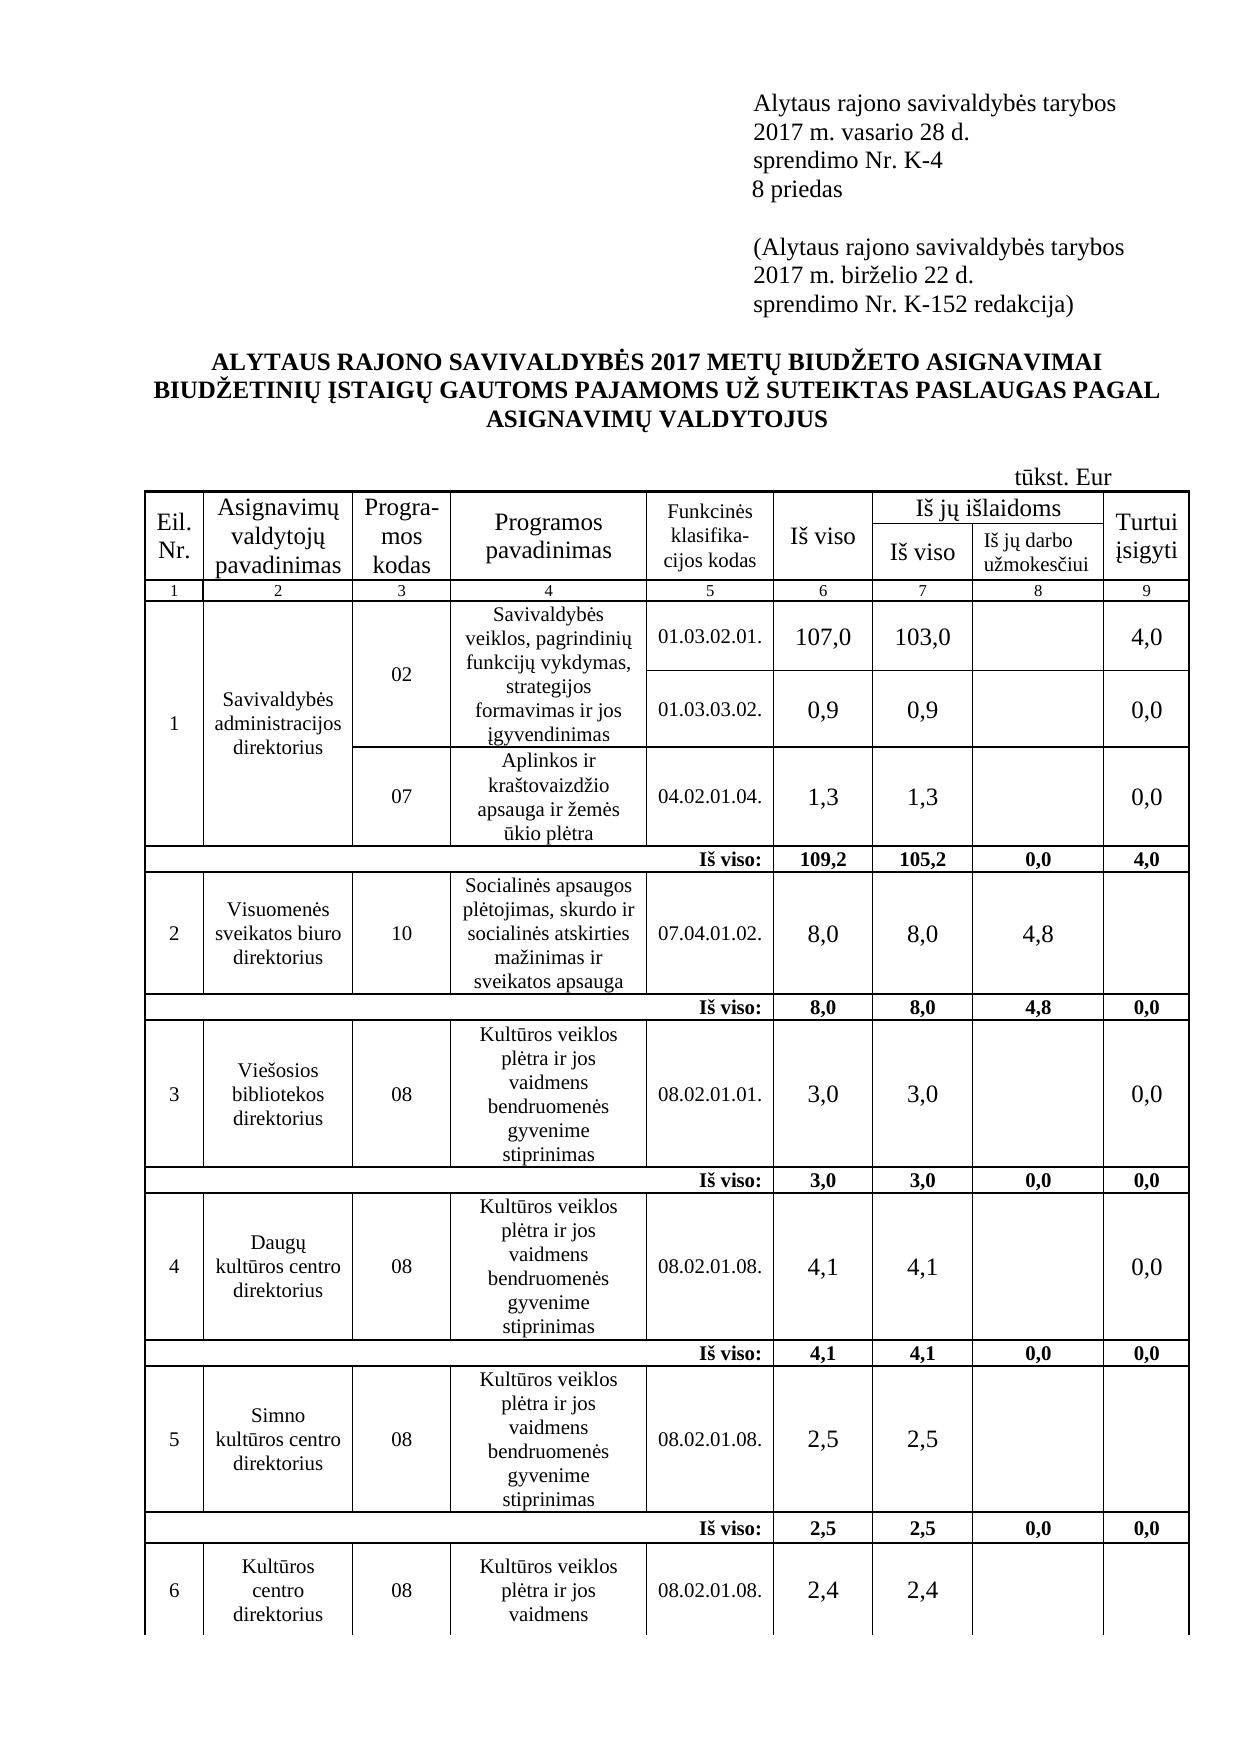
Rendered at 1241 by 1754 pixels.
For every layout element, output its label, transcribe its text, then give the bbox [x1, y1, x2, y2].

table_cell [1104, 1367, 1188, 1511]
table_cell 0,0 [1104, 1513, 1188, 1542]
table_cell 08.02.01.08. [647, 1544, 773, 1635]
table_header Asignavimų valdytojų pavadinimas [204, 493, 352, 579]
text tūkst. Eur [1014, 462, 1181, 490]
table_cell 1,3 [774, 748, 872, 845]
table_cell [1104, 1544, 1188, 1635]
table_cell 0,0 [1104, 671, 1188, 746]
table_cell [973, 671, 1103, 746]
table_cell 0,0 [973, 1513, 1103, 1542]
table_cell 0,0 [1104, 1194, 1188, 1338]
text (Alytaus rajono savivaldybės tarybos [133, 232, 1181, 260]
table_cell Daugų kultūros centro direktorius [204, 1194, 352, 1338]
table_cell [973, 1367, 1103, 1511]
table_cell 8 [973, 581, 1103, 600]
table_header Turtui įsigyti [1104, 493, 1188, 579]
table_cell Visuomenės sveikatos biuro direktorius [204, 873, 352, 993]
text 8 priedas [752, 174, 1181, 203]
table_cell 103,0 [873, 602, 972, 670]
table_cell 0,9 [873, 671, 972, 746]
table_cell 0,0 [1104, 1341, 1188, 1364]
table_header Programos pavadinimas [451, 493, 646, 579]
table_cell 1 [146, 602, 203, 845]
table_cell 4,0 [1104, 602, 1188, 670]
table_cell 04.02.01.04. [647, 748, 773, 845]
table_cell Iš jų darbo užmokesčiui [973, 524, 1103, 579]
table_cell 5 [146, 1367, 203, 1511]
table_cell Viešosios bibliotekos direktorius [204, 1021, 352, 1166]
table_header Eil. Nr. [146, 493, 203, 579]
table_cell 6 [146, 1544, 203, 1635]
table_cell 5 [647, 581, 773, 600]
text ALYTAUS RAJONO SAVIVALDYBĖS 2017 METŲ BIUDŽETO ASIGNAVIMAI BIUDŽETINIŲ ĮSTAIGŲ GAUTOMS PAJAMOMS UŽ SUTEIKTAS PASLAUGAS PAGAL ASIGNAVIMŲ VALDYTOJUS [133, 347, 1181, 433]
table_cell 4 [451, 581, 646, 600]
table_cell 105,2 [873, 847, 972, 871]
table_cell 01.03.02.01. [647, 602, 773, 670]
table_cell [973, 748, 1103, 845]
table_cell 02 [353, 602, 450, 746]
table_cell 3,0 [774, 1168, 872, 1192]
table_cell 3 [353, 581, 450, 600]
table_cell 2,5 [873, 1513, 972, 1542]
table_cell 0,0 [973, 1168, 1103, 1192]
table_cell 2,4 [873, 1544, 972, 1635]
table_cell Kultūros veiklos plėtra ir jos vaidmens bendruomenės gyvenime stiprinimas [451, 1194, 646, 1338]
table_cell Savivaldybės administracijos direktorius [204, 602, 352, 845]
table_cell 3,0 [774, 1021, 872, 1166]
table_cell Kultūros veiklos plėtra ir jos vaidmens [451, 1544, 646, 1635]
table_cell 08 [353, 1367, 450, 1511]
table_cell 10 [353, 873, 450, 993]
table_cell 107,0 [774, 602, 872, 670]
table_cell 6 [774, 581, 872, 600]
table_cell Iš viso: [146, 847, 773, 871]
table_cell 8,0 [873, 873, 972, 993]
table_cell 2,5 [774, 1513, 872, 1542]
table_cell 08.02.01.01. [647, 1021, 773, 1166]
table_cell Kultūros veiklos plėtra ir jos vaidmens bendruomenės gyvenime stiprinimas [451, 1367, 646, 1511]
table_cell 3 [146, 1021, 203, 1166]
table_cell 4,1 [774, 1341, 872, 1364]
table_cell Iš viso: [146, 1513, 773, 1542]
table_cell 8,0 [774, 873, 872, 993]
table_cell [973, 602, 1103, 670]
table_cell 109,2 [774, 847, 872, 871]
table_header Progra-mos kodas [353, 493, 450, 579]
table_cell 0,0 [1104, 1168, 1188, 1192]
table_cell 0,9 [774, 671, 872, 746]
table_cell 0,0 [1104, 995, 1188, 1019]
table_cell 0,0 [1104, 1021, 1188, 1166]
table_cell Iš viso: [146, 1168, 773, 1192]
table_cell 0,0 [1104, 748, 1188, 845]
table_cell 1 [146, 581, 202, 600]
table_header Iš viso [774, 493, 872, 579]
table_cell Kultūros centro direktorius [204, 1544, 352, 1635]
table_cell Iš viso [873, 524, 972, 579]
table_cell Savivaldybės veiklos, pagrindinių funkcijų vykdymas, strategijos formavimas ir jos įgyvendinimas [451, 602, 646, 746]
table_cell 4 [146, 1194, 203, 1338]
table_cell 4,1 [873, 1194, 972, 1338]
table_cell 2,4 [774, 1544, 872, 1635]
table_cell 4,8 [973, 995, 1103, 1019]
text sprendimo Nr. K-152 redakcija) [133, 289, 1181, 318]
table_cell 3,0 [873, 1021, 972, 1166]
table_cell 4,0 [1104, 847, 1188, 871]
table_cell Aplinkos ir kraštovaizdžio apsauga ir žemės ūkio plėtra [451, 748, 646, 845]
table_cell 9 [1104, 581, 1188, 600]
table_cell 2,5 [774, 1367, 872, 1511]
table_cell 4,1 [774, 1194, 872, 1338]
table_cell [973, 1544, 1103, 1635]
table_cell 2,5 [873, 1367, 972, 1511]
table_cell 08 [353, 1194, 450, 1338]
table_cell 08 [353, 1021, 450, 1166]
table_cell Simno kultūros centro direktorius [204, 1367, 352, 1511]
table_header Iš jų išlaidoms [873, 493, 1103, 523]
table_cell 1,3 [873, 748, 972, 845]
table_cell [973, 1194, 1103, 1338]
table_cell 3,0 [873, 1168, 972, 1192]
table_cell 2 [146, 873, 203, 993]
table_cell 08.02.01.08. [647, 1194, 773, 1338]
table_cell 7 [873, 581, 972, 600]
table_cell 0,0 [973, 1341, 1103, 1364]
table_cell 2 [204, 581, 352, 600]
table_cell 0,0 [973, 847, 1103, 871]
table_cell 01.03.03.02. [647, 671, 773, 746]
table_cell 8,0 [774, 995, 872, 1019]
table_cell 4,1 [873, 1341, 972, 1364]
table_cell Iš viso: [146, 1341, 773, 1364]
table_cell [973, 1021, 1103, 1166]
table_cell 07 [353, 748, 450, 845]
table_cell 08 [353, 1544, 450, 1635]
text sprendimo Nr. K-4 [133, 145, 1181, 174]
table_cell 8,0 [873, 995, 972, 1019]
table_cell 08.02.01.08. [647, 1367, 773, 1511]
text 2017 m. vasario 28 d. [133, 117, 1181, 145]
table_cell 07.04.01.02. [647, 873, 773, 993]
text 2017 m. birželio 22 d. [133, 260, 1181, 289]
table_cell Iš viso: [146, 995, 773, 1019]
table_header Funkcinės klasifika-cijos kodas [647, 493, 773, 579]
table_cell Socialinės apsaugos plėtojimas, skurdo ir socialinės atskirties mažinimas ir sveikatos apsauga [451, 873, 646, 993]
text Alytaus rajono savivaldybės tarybos [133, 88, 1181, 117]
table_cell 4,8 [973, 873, 1103, 993]
table_cell [1104, 873, 1188, 993]
table_cell Kultūros veiklos plėtra ir jos vaidmens bendruomenės gyvenime stiprinimas [451, 1021, 646, 1166]
